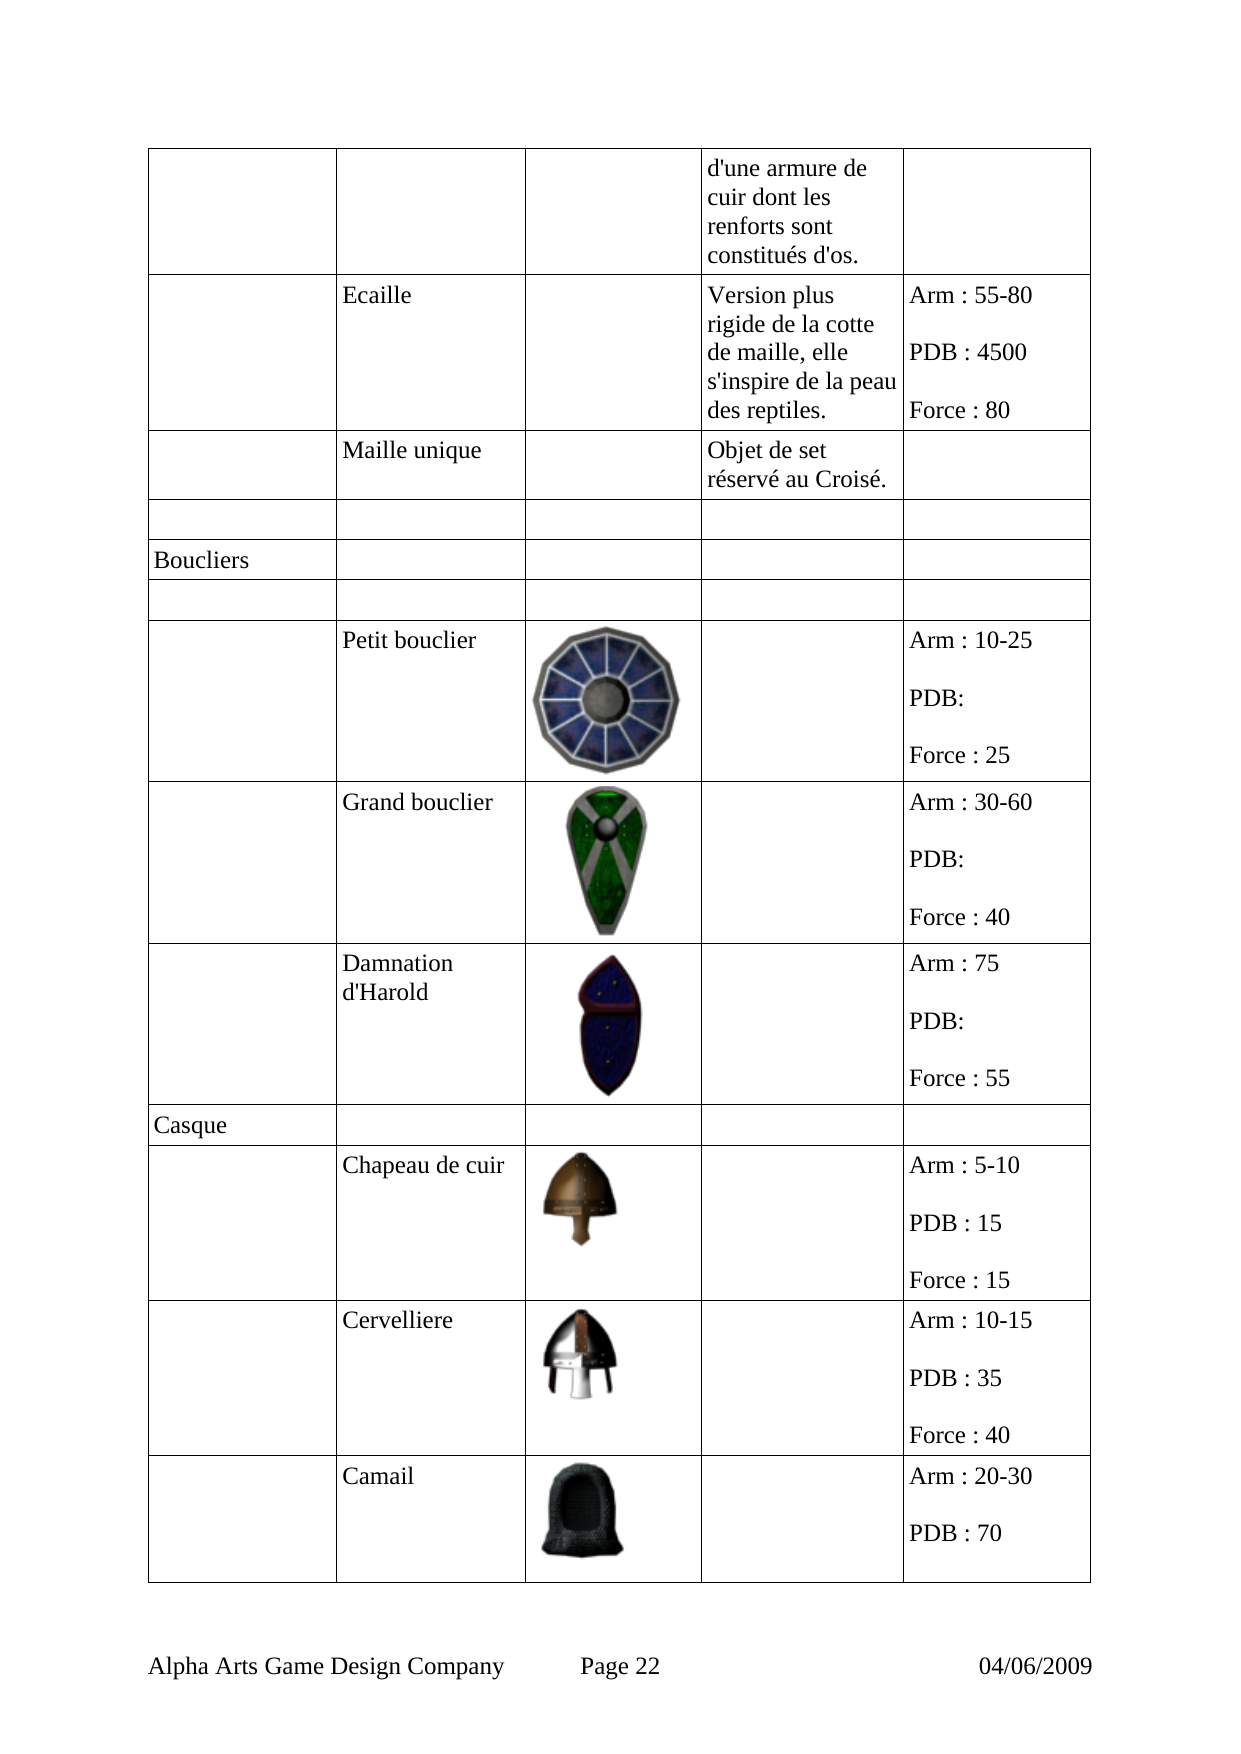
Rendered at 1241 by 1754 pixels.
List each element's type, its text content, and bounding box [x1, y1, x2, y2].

picture [531, 948, 682, 1099]
table_cell [337, 500, 525, 539]
table_cell [702, 621, 903, 781]
table_cell Arm : 5-10 PDB : 15 Force : 15 [904, 1146, 1090, 1300]
table_cell [702, 1105, 903, 1144]
table_cell [149, 149, 336, 274]
table_cell [904, 1105, 1090, 1144]
table_cell [904, 431, 1090, 498]
table_cell Ecaille [337, 275, 525, 429]
table_cell Maille unique [337, 431, 525, 498]
table_cell [702, 1456, 903, 1582]
table_cell [526, 944, 701, 1104]
picture [531, 1150, 632, 1251]
table_cell [149, 1301, 336, 1455]
table_cell [702, 540, 903, 579]
picture [531, 1461, 632, 1561]
table_cell Cervelliere [337, 1301, 525, 1455]
table_cell Camail [337, 1456, 525, 1582]
table_cell Casque [149, 1105, 336, 1144]
table_cell [149, 782, 336, 943]
picture [531, 786, 682, 937]
table_cell [337, 580, 525, 619]
table_cell [904, 580, 1090, 619]
table_cell Arm : 55-80 PDB : 4500 Force : 80 [904, 275, 1090, 429]
table_cell [337, 149, 525, 274]
table_cell [904, 500, 1090, 539]
picture [531, 1305, 632, 1406]
table_cell [702, 1301, 903, 1455]
table_cell [149, 431, 336, 498]
table_cell [149, 1146, 336, 1300]
table_cell Objet de set réservé au Croisé. [702, 431, 903, 498]
table_cell [526, 1105, 701, 1144]
table_cell [149, 275, 336, 429]
table_cell d'une armure de cuir dont les renforts sont constitués d'os. [702, 149, 903, 274]
table_cell [526, 580, 701, 619]
table_cell Grand bouclier [337, 782, 525, 943]
table_cell [526, 1146, 701, 1300]
table_cell [149, 621, 336, 781]
table_cell [149, 580, 336, 619]
table_cell Arm : 10-25 PDB: Force : 25 [904, 621, 1090, 781]
table_cell [702, 580, 903, 619]
table_cell [702, 500, 903, 539]
table_cell [526, 1301, 701, 1455]
table_cell Damnation d'Harold [337, 944, 525, 1104]
table_cell [702, 944, 903, 1104]
table_cell [526, 149, 701, 274]
table_cell [526, 275, 701, 429]
table_cell [702, 782, 903, 943]
table_cell Boucliers [149, 540, 336, 579]
table_cell Petit bouclier [337, 621, 525, 781]
table_cell [526, 621, 701, 781]
table_cell Arm : 10-15 PDB : 35 Force : 40 [904, 1301, 1090, 1455]
table_cell [526, 500, 701, 539]
table_cell [149, 1456, 336, 1582]
table_cell Arm : 20-30 PDB : 70 [904, 1456, 1090, 1582]
table_cell [337, 1105, 525, 1144]
table_cell [526, 540, 701, 579]
table_cell [526, 1456, 701, 1582]
table_cell [337, 540, 525, 579]
table_cell Chapeau de cuir [337, 1146, 525, 1300]
picture [531, 625, 682, 776]
table_cell [904, 540, 1090, 579]
table_cell [149, 944, 336, 1104]
table_cell Arm : 75 PDB: Force : 55 [904, 944, 1090, 1104]
table_cell Arm : 30-60 PDB: Force : 40 [904, 782, 1090, 943]
table_cell Version plus rigide de la cotte de maille, elle s'inspire de la peau des reptiles. [702, 275, 903, 429]
table_cell [526, 782, 701, 943]
table_cell [904, 149, 1090, 274]
table_cell [526, 431, 701, 498]
table_cell [702, 1146, 903, 1300]
table_cell [149, 500, 336, 539]
